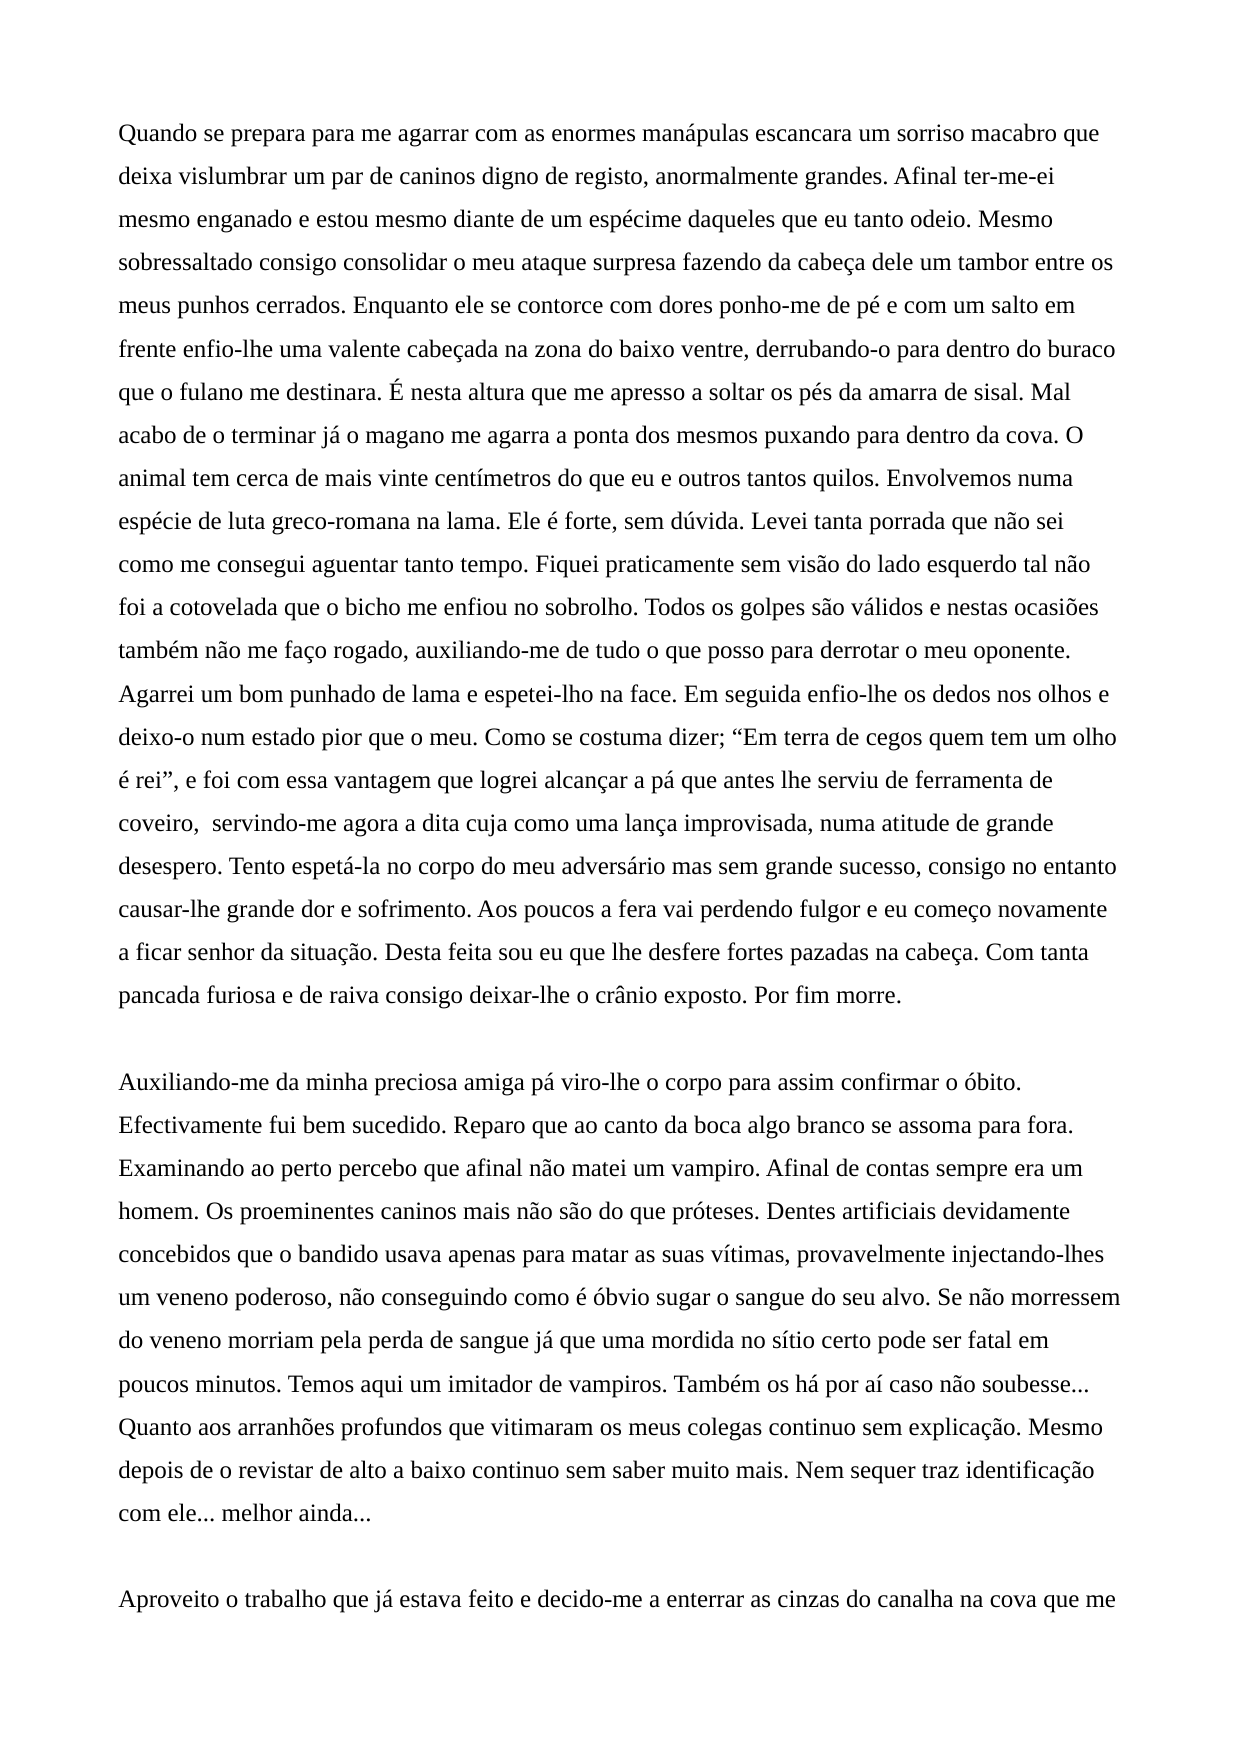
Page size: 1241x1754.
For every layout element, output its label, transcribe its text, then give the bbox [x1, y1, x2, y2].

text Aproveito o trabalho que já estava feito e decido-me a enterrar as cinzas do canalha na cova que me [118, 1584, 1122, 1613]
text Auxiliando-me da minha preciosa amiga pá viro-lhe o corpo para assim confirmar o óbito. Efectivamente fui bem sucedido. Reparo que ao canto da boca algo branco se assoma para fora. Examinando ao perto percebo que afinal não matei um vampiro. Afinal de contas sempre era um homem. Os proeminentes caninos mais não são do que próteses. Dentes artificiais devidamente concebidos que o bandido usava apenas para matar as suas vítimas, provavelmente injectando-lhes um veneno poderoso, não conseguindo como é óbvio sugar o sangue do seu alvo. Se não morressem do veneno morriam pela perda de sangue já que uma mordida no sítio certo pode ser fatal em poucos minutos. Temos aqui um imitador de vampiros. Também os há por aí caso não soubesse... Quanto aos arranhões profundos que vitimaram os meus colegas continuo sem explicação. Mesmo depois de o revistar de alto a baixo continuo sem saber muito mais. Nem sequer traz identificação com ele... melhor ainda... [118, 1067, 1122, 1527]
text Quando se prepara para me agarrar com as enormes manápulas escancara um sorriso macabro que deixa vislumbrar um par de caninos digno de registo, anormalmente grandes. Afinal ter-me-ei mesmo enganado e estou mesmo diante de um espécime daqueles que eu tanto odeio. Mesmo sobressaltado consigo consolidar o meu ataque surpresa fazendo da cabeça dele um tambor entre os meus punhos cerrados. Enquanto ele se contorce com dores ponho-me de pé e com um salto em frente enfio-lhe uma valente cabeçada na zona do baixo ventre, derrubando-o para dentro do buraco que o fulano me destinara. É nesta altura que me apresso a soltar os pés da amarra de sisal. Mal acabo de o terminar já o magano me agarra a ponta dos mesmos puxando para dentro da cova. O animal tem cerca de mais vinte centímetros do que eu e outros tantos quilos. Envolvemos numa espécie de luta greco-romana na lama. Ele é forte, sem dúvida. Levei tanta porrada que não sei como me consegui aguentar tanto tempo. Fiquei praticamente sem visão do lado esquerdo tal não foi a cotovelada que o bicho me enfiou no sobrolho. Todos os golpes são válidos e nestas ocasiões também não me faço rogado, auxiliando-me de tudo o que posso para derrotar o meu oponente. Agarrei um bom punhado de lama e espetei-lho na face. Em seguida enfio-lhe os dedos nos olhos e deixo-o num estado pior que o meu. Como se costuma dizer; “Em terra de cegos quem tem um olho é rei”, e foi com essa vantagem que logrei alcançar a pá que antes lhe serviu de ferramenta de coveiro, servindo-me agora a dita cuja como uma lança improvisada, numa atitude de grande desespero. Tento espetá-la no corpo do meu adversário mas sem grande sucesso, consigo no entanto causar-lhe grande dor e sofrimento. Aos poucos a fera vai perdendo fulgor e eu começo novamente a ficar senhor da situação. Desta feita sou eu que lhe desfere fortes pazadas na cabeça. Com tanta pancada furiosa e de raiva consigo deixar-lhe o crânio exposto. Por fim morre. [118, 118, 1122, 1009]
